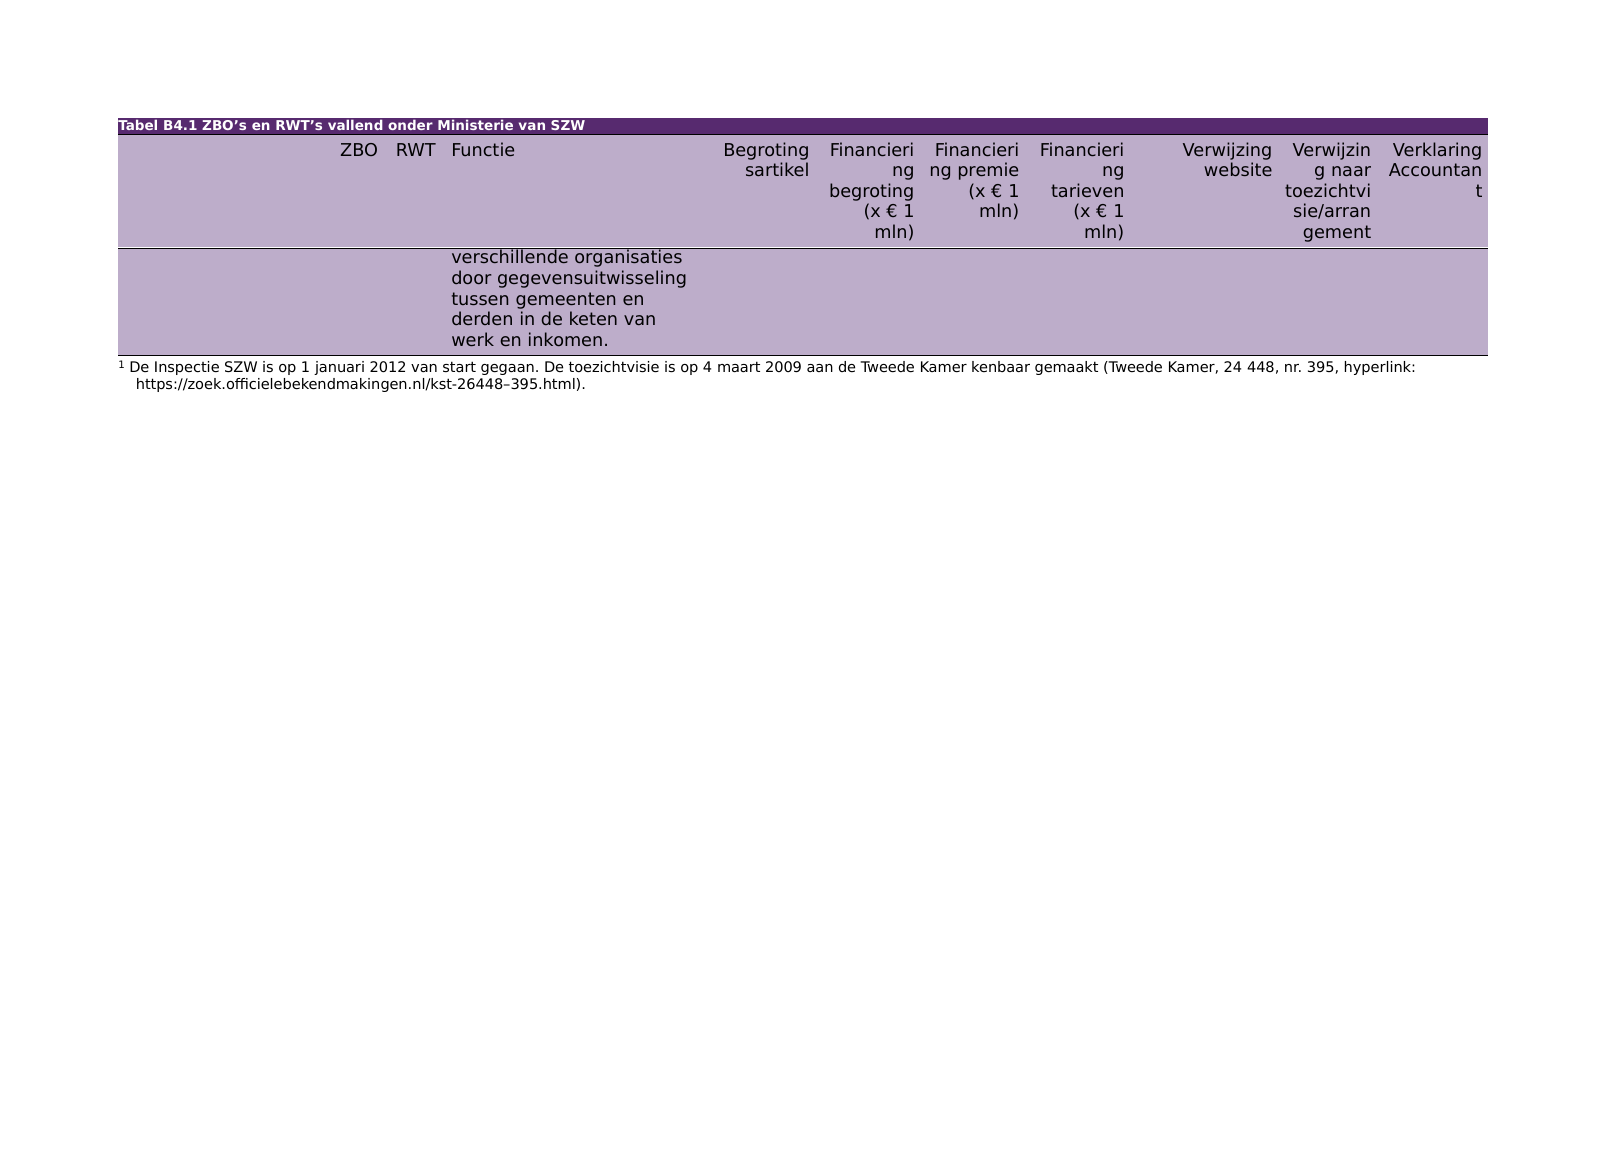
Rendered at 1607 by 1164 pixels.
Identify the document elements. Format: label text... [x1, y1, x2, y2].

table_cell Financiering premie (x € 1 mln) [920, 135, 1025, 247]
table_cell [710, 249, 815, 355]
table_cell Verklaring Accountant [1377, 135, 1488, 247]
table_cell RWT [390, 135, 445, 247]
table_cell Financiering begroting (x € 1 mln) [815, 135, 920, 247]
table_cell Verwijzing naar toezichtvisie/arrangement [1278, 135, 1377, 247]
table_cell [1377, 249, 1488, 355]
table_cell Verwijzing website [1130, 135, 1278, 247]
table_cell [334, 249, 389, 355]
table_cell [920, 249, 1025, 355]
table_cell 1 De Inspectie SZW is op 1 januari 2012 van start gegaan. De toezichtvisie is op 4 maart 2009 aan de Tweede Kamer kenbaar gemaakt (Tweede Kamer, 24 448, nr. 395, hyperlink: https://zoek.officielebekendmakingen.nl/kst-26448–395.html). [118, 356, 1488, 393]
table_cell Financiering tarieven (x € 1 mln) [1025, 135, 1130, 247]
table_cell [1130, 249, 1278, 355]
table_cell [118, 135, 334, 247]
table_cell ZBO [334, 135, 389, 247]
table_cell Begrotingsartikel [710, 135, 815, 247]
table_cell [1278, 249, 1377, 355]
table_cell [815, 249, 920, 355]
table_cell Functie [445, 135, 710, 247]
table_cell [1025, 249, 1130, 355]
table_cell [118, 249, 334, 355]
table_cell verschillende organisaties door gegevensuitwisseling tussen gemeenten en derden in de keten van werk en inkomen. [445, 249, 710, 355]
table_cell [390, 249, 445, 355]
table_header Tabel B4.1 ZBO’s en RWT’s vallend onder Ministerie van SZW [118, 118, 1488, 134]
